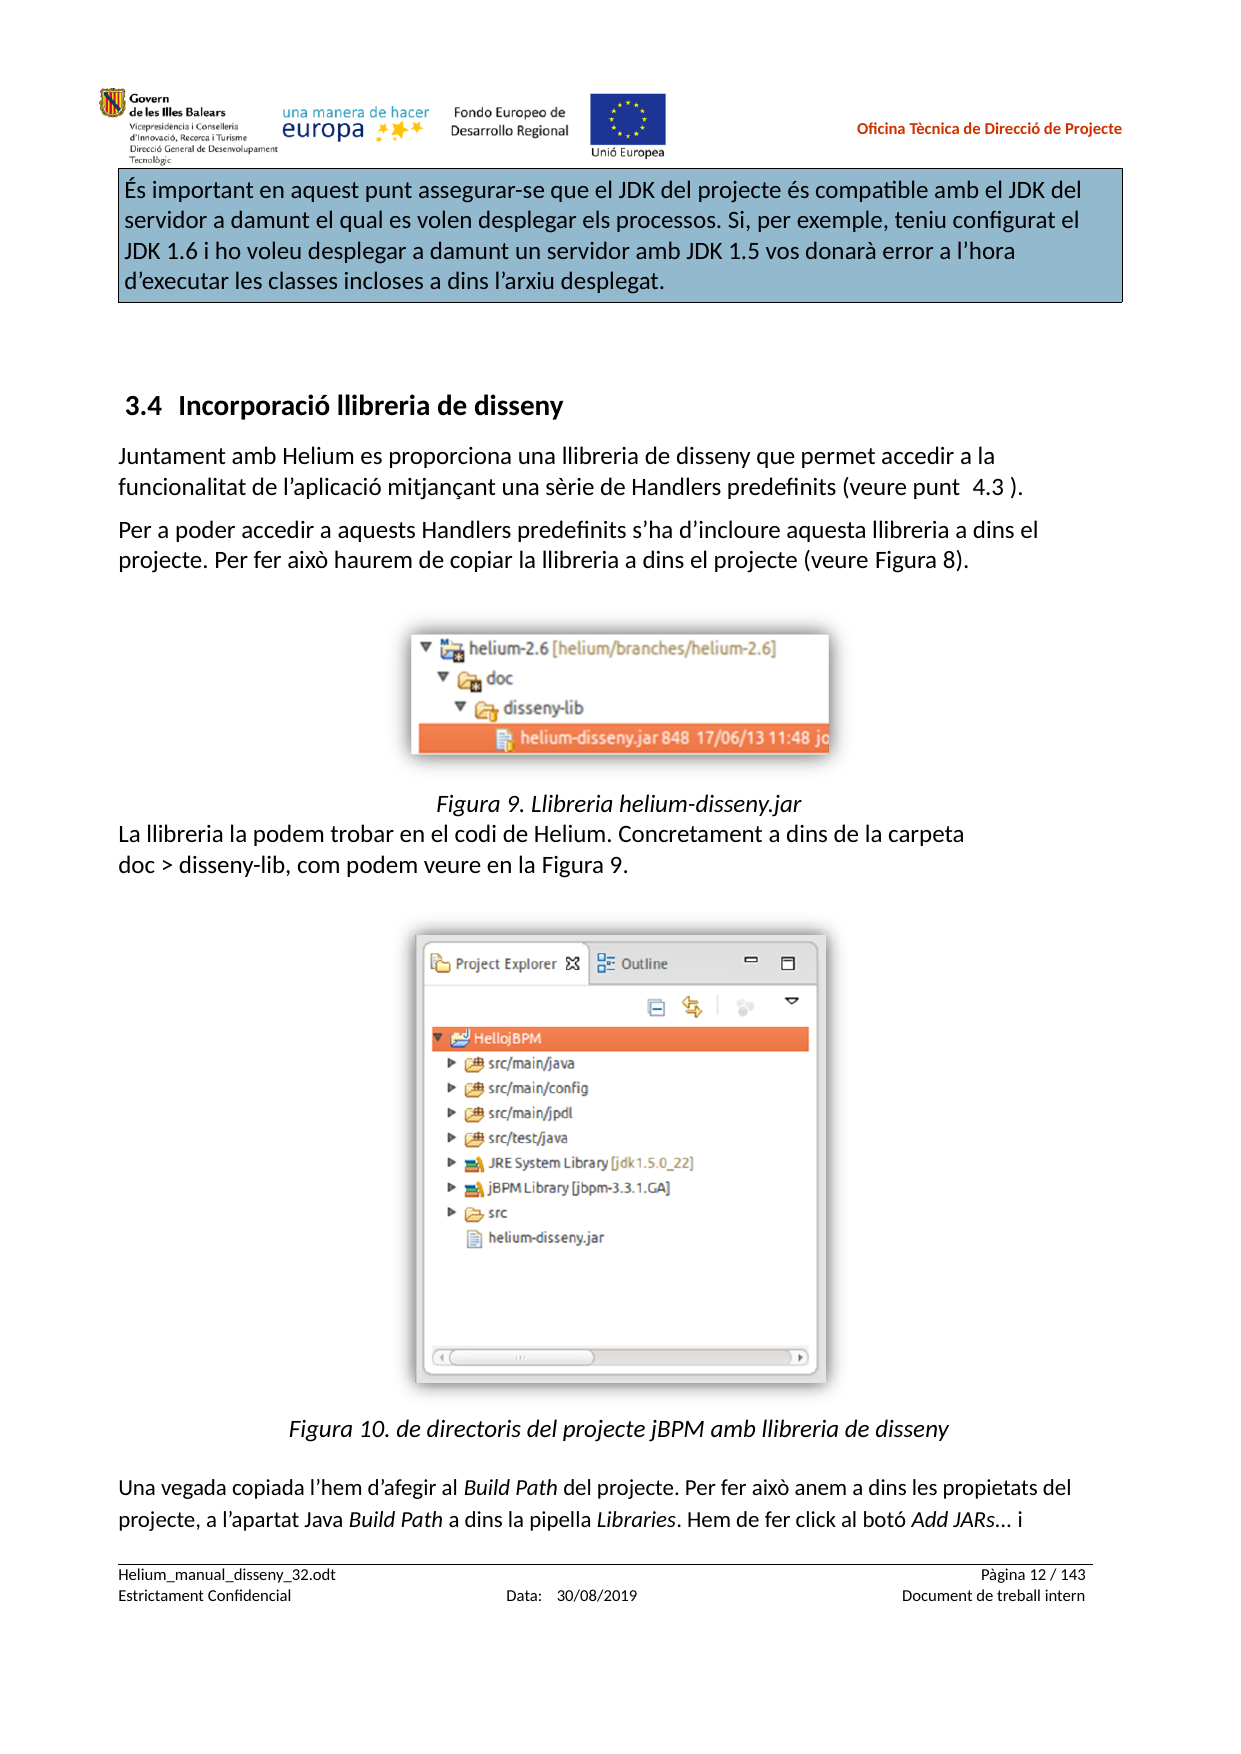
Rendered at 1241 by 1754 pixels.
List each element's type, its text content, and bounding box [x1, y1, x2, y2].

text És important en aquest punt assegurar-se que el JDK del projecte és compatible amb el JDK del servidor a damunt el qual es volen desplegar els processos. Si, per exemple, teniu configurat el JDK 1.6 i ho voleu desplegar a damunt un servidor amb JDK 1.5 vos donarà error a l’hora d’executar les classes incloses a dins l’arxiu desplegat. [119, 169, 1122, 302]
text La llibreria la podem trobar en el codi de Helium. Concretament a dins de la carpeta doc > disseny-lib, com podem veure en la Figura 9. [118, 588, 1122, 880]
text Juntament amb Helium es proporciona una llibreria de disseny que permet accedir a la funcionalitat de l’aplicació mitjançant una sèrie de Handlers predefinits (veure punt 4.3). [118, 441, 1122, 502]
text Figura 10. de directoris del projecte jBPM amb llibreria de disseny [273, 905, 967, 1443]
text Una vegada copiada l’hem d’afegir al Build Path del projecte. Per fer això anem a dins les propietats del projecte, a l’apartat Java Build Path a dins la pipella Libraries. Hem de fer click al botó Add JARs... i [118, 892, 1122, 1533]
picture [99, 87, 668, 166]
text Per a poder accedir a aquests Handlers predefinits s’ha d’incloure aquesta llibreria a dins el projecte. Per fer això haurem de copiar la llibreria a dins el projecte (veure Figura 8). [118, 514, 1122, 575]
subtitle Incorporació llibreria de disseny [118, 387, 1122, 423]
picture [384, 904, 856, 1413]
picture [377, 600, 863, 789]
text Figura 9. Llibreria helium-disseny.jar [378, 789, 863, 819]
